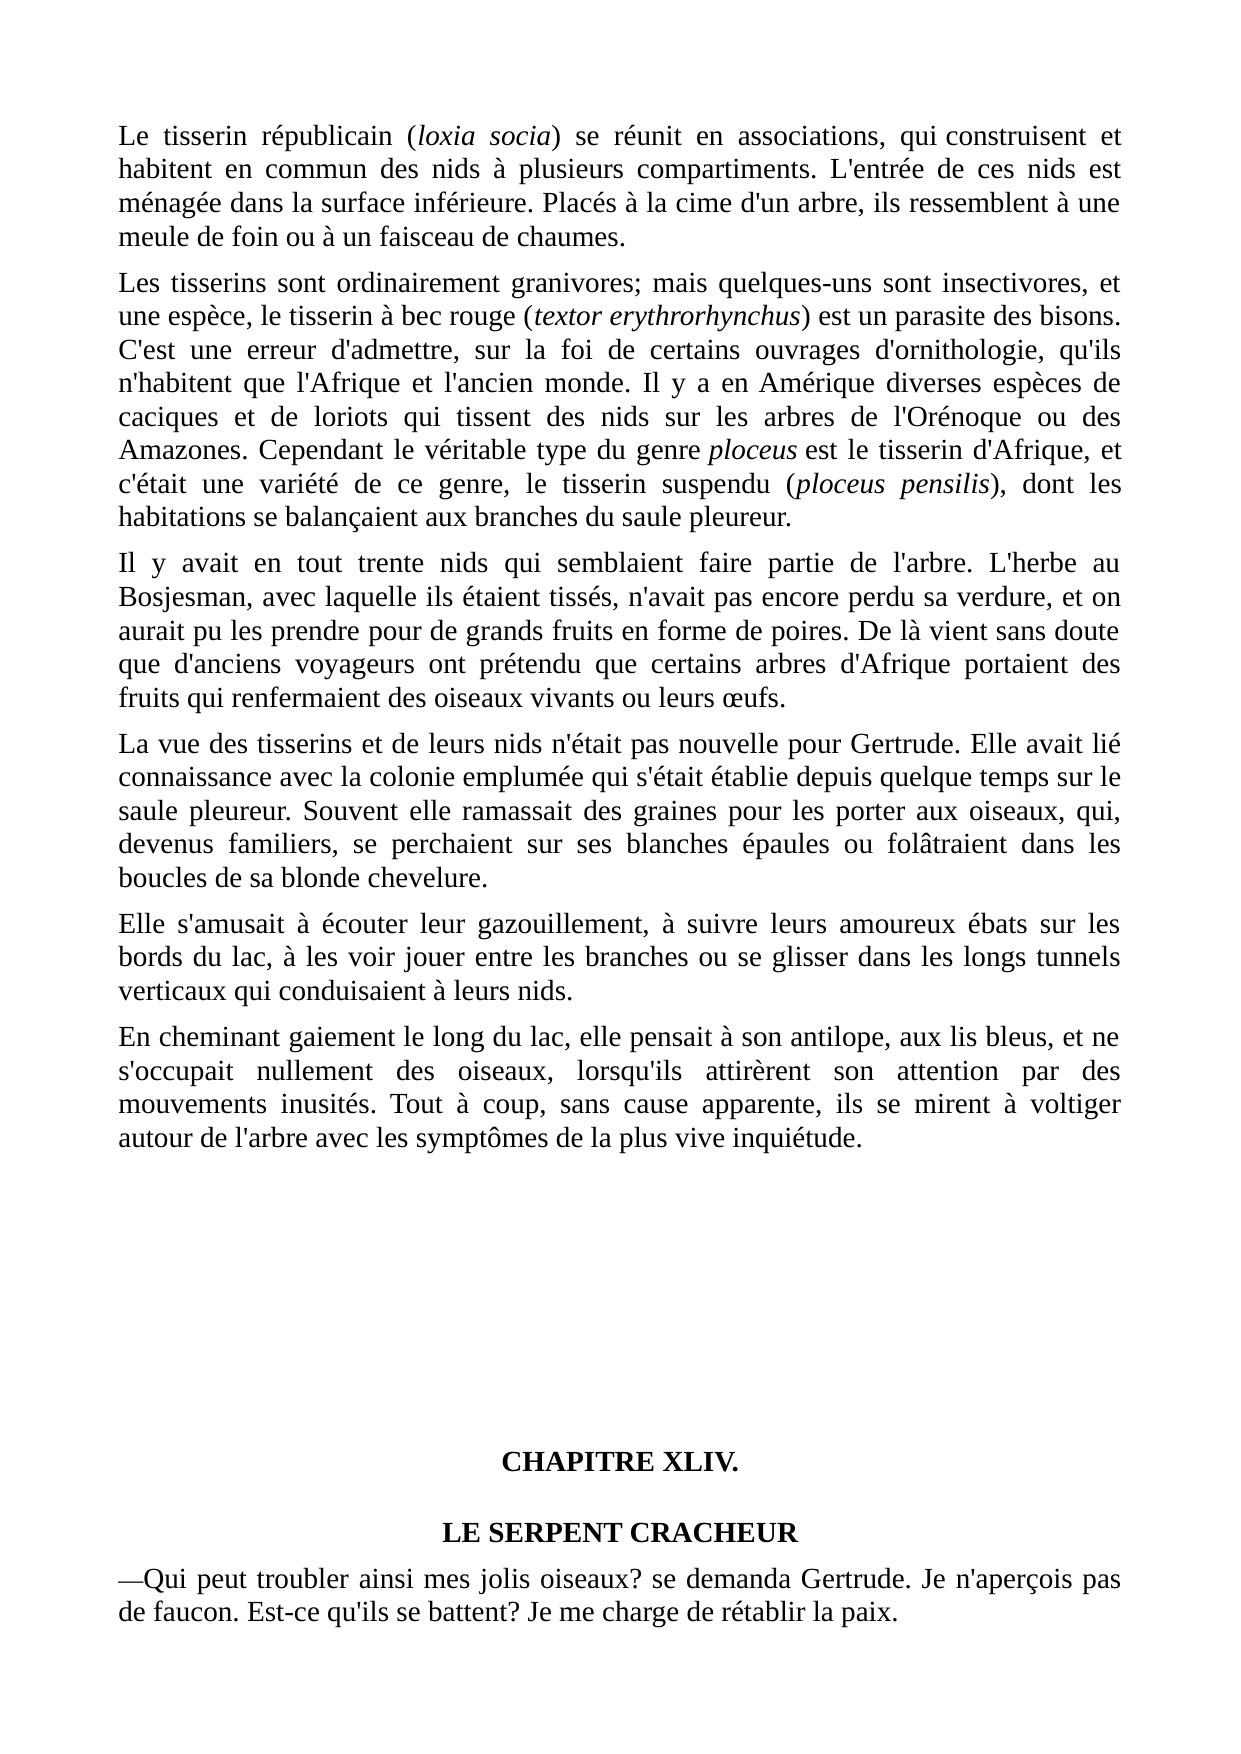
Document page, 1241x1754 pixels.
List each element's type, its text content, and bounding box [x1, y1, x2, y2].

text Le tisserin républicain (loxia socia) se réunit en associations, qui construisent et habitent en commun des nids à plusieurs compartiments. L'entrée de ces nids est ménagée dans la surface inférieure. Placés à la cime d'un arbre, ils ressemblent à une meule de foin ou à un faisceau de chaumes. [118, 118, 1122, 252]
text La vue des tisserins et de leurs nids n'était pas nouvelle pour Gertrude. Elle avait lié connaissance avec la colonie emplumée qui s'était établie depuis quelque temps sur le saule pleureur. Souvent elle ramassait des graines pour les porter aux oiseaux, qui, devenus familiers, se perchaient sur ses blanches épaules ou folâtraient dans les boucles de sa blonde chevelure. [118, 726, 1122, 893]
subtitle CHAPITRE XLIV. [118, 1444, 1122, 1477]
text —Qui peut troubler ainsi mes jolis oiseaux? se demanda Gertrude. Je n'aperçois pas de faucon. Est-ce qu'ils se battent? Je me charge de rétablir la paix. [118, 1561, 1122, 1628]
text En cheminant gaiement le long du lac, elle pensait à son antilope, aux lis bleus, et ne s'occupait nullement des oiseaux, lorsqu'ils attirèrent son attention par des mouvements inusités. Tout à coup, sans cause apparente, ils se mirent à voltiger autour de l'arbre avec les symptômes de la plus vive inquiétude. [118, 1019, 1122, 1153]
subtitle LE SERPENT CRACHEUR [118, 1515, 1122, 1548]
text Elle s'amusait à écouter leur gazouillement, à suivre leurs amoureux ébats sur les bords du lac, à les voir jouer entre les branches ou se glisser dans les longs tunnels verticaux qui conduisaient à leurs nids. [118, 906, 1122, 1007]
text Il y avait en tout trente nids qui semblaient faire partie de l'arbre. L'herbe au Bosjesman, avec laquelle ils étaient tissés, n'avait pas encore perdu sa verdure, et on aurait pu les prendre pour de grands fruits en forme de poires. De là vient sans doute que d'anciens voyageurs ont prétendu que certains arbres d'Afrique portaient des fruits qui renfermaient des oiseaux vivants ou leurs œufs. [118, 546, 1122, 713]
text Les tisserins sont ordinairement granivores; mais quelques-uns sont insectivores, et une espèce, le tisserin à bec rouge (textor erythrorhynchus) est un parasite des bisons. C'est une erreur d'admettre, sur la foi de certains ouvrages d'ornithologie, qu'ils n'habitent que l'Afrique et l'ancien monde. Il y a en Amérique diverses espèces de caciques et de loriots qui tissent des nids sur les arbres de l'Orénoque ou des Amazones. Cependant le véritable type du genre ploceus est le tisserin d'Afrique, et c'était une variété de ce genre, le tisserin suspendu (ploceus pensilis), dont les habitations se balançaient aux branches du saule pleureur. [118, 265, 1122, 533]
